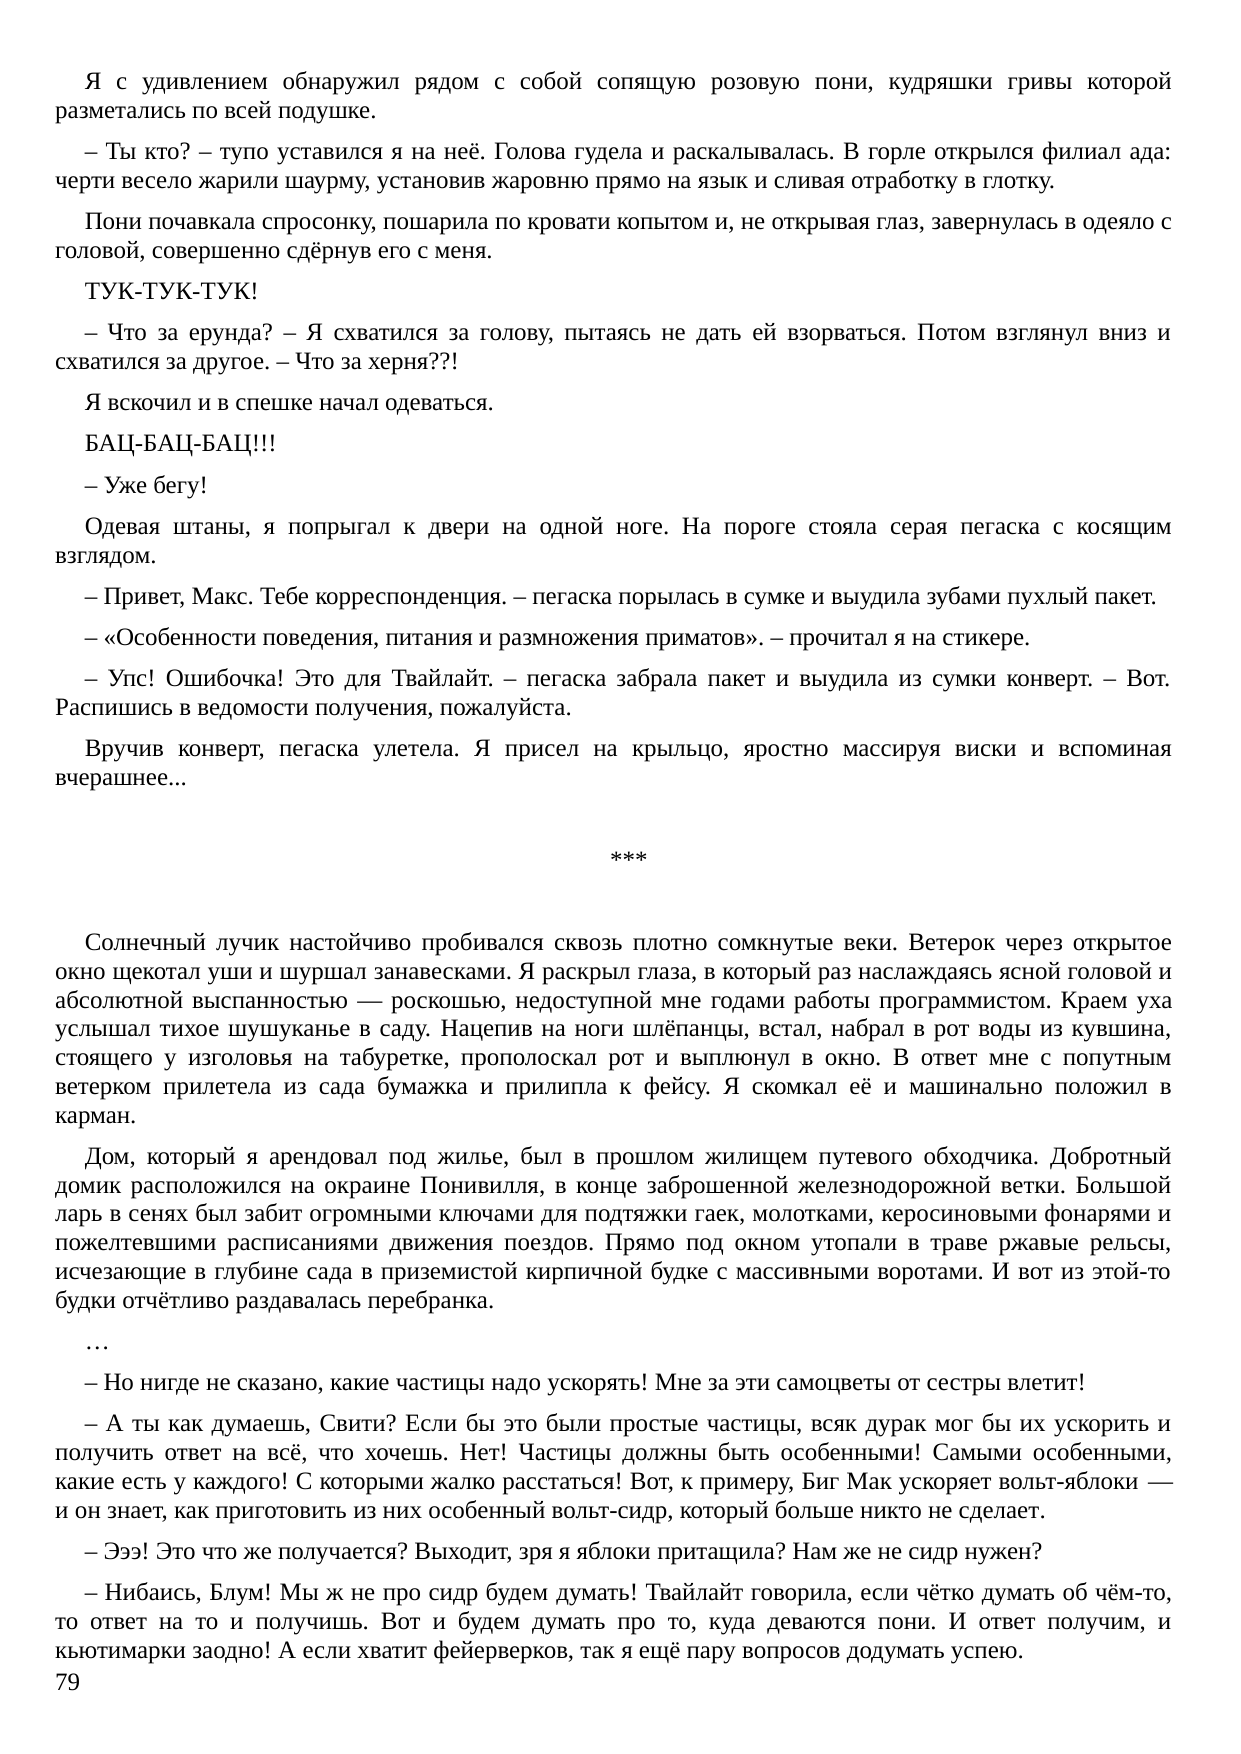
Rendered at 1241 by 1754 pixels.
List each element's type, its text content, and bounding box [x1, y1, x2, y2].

text – Уже бегу! [55, 470, 1173, 498]
text – Привет, Макс. Тебе корреспонденция. – пегаска порылась в сумке и выудила зубами пухлый пакет. [55, 581, 1173, 610]
text ТУК-ТУК-ТУК! [55, 276, 1173, 305]
text Я с удивлением обнаружил рядом с собой сопящую розовую пони, кудряшки гривы которой разметались по всей подушке. [55, 66, 1173, 123]
text Я вскочил и в спешке начал одеваться. [55, 387, 1173, 416]
text Солнечный лучик настойчиво пробивался сквозь плотно сомкнутые веки. Ветерок через открытое окно щекотал уши и шуршал занавесками. Я раскрыл глаза, в который раз наслаждаясь ясной головой и абсолютной выспанностью — роскошью, недоступной мне годами работы программистом. Краем уха услышал тихое шушуканье в саду. Нацепив на ноги шлёпанцы, встал, набрал в рот воды из кувшина, стоящего у изголовья на табуретке, прополоскал рот и выплюнул в окно. В ответ мне с попутным ветерком прилетела из сада бумажка и прилипла к фейсу. Я скомкал её и машинально положил в карман. [55, 927, 1173, 1128]
text – Эээ! Это что же получается? Выходит, зря я яблоки притащила? Нам же не сидр нужен? [55, 1536, 1173, 1565]
text – А ты как думаешь, Свити? Если бы это были простые частицы, всяк дурак мог бы их ускорить и получить ответ на всё, что хочешь. Нет! Частицы должны быть особенными! Самыми особенными, какие есть у каждого! С которыми жалко расстаться! Вот, к примеру, Биг Мак ускоряет вольт-яблоки — и он знает, как приготовить из них особенный вольт-сидр, который больше никто не сделает. [55, 1408, 1173, 1523]
text … [55, 1326, 1173, 1355]
text *** [55, 845, 1173, 873]
text – Что за ерунда? – Я схватился за голову, пытаясь не дать ей взорваться. Потом взглянул вниз и схватился за другое. – Что за херня??! [55, 317, 1173, 375]
text – Нибаись, Блум! Мы ж не про сидр будем думать! Твайлайт говорила, если чётко думать об чём-то, то ответ на то и получишь. Вот и будем думать про то, куда деваются пони. И ответ получим, и кьютимарки заодно! А если хватит фейерверков, так я ещё пару вопросов додумать успею. [55, 1577, 1173, 1663]
text Пони почавкала спросонку, пошарила по кровати копытом и, не открывая глаз, завернулась в одеяло с головой, совершенно сдёрнув его с меня. [55, 206, 1173, 263]
text – «Особенности поведения, питания и размножения приматов». – прочитал я на стикере. [55, 622, 1173, 651]
text – Но нигде не сказано, какие частицы надо ускорять! Мне за эти самоцветы от сестры влетит! [55, 1367, 1173, 1396]
text БАЦ-БАЦ-БАЦ!!! [55, 428, 1173, 457]
text Одевая штаны, я попрыгал к двери на одной ноге. На пороге стояла серая пегаска с косящим взглядом. [55, 511, 1173, 568]
text Дом, который я арендовал под жилье, был в прошлом жилищем путевого обходчика. Добротный домик расположился на окраине Понивилля, в конце заброшенной железнодорожной ветки. Большой ларь в сенях был забит огромными ключами для подтяжки гаек, молотками, керосиновыми фонарями и пожелтевшими расписаниями движения поездов. Прямо под окном утопали в траве ржавые рельсы, исчезающие в глубине сада в приземистой кирпичной будке с массивными воротами. И вот из этой-то будки отчётливо раздавалась перебранка. [55, 1141, 1173, 1313]
text – Ты кто? – тупо уставился я на неё. Голова гудела и раскалывалась. В горле открылся филиал ада: черти весело жарили шаурму, установив жаровню прямо на язык и сливая отработку в глотку. [55, 136, 1173, 193]
text Вручив конверт, пегаска улетела. Я присел на крыльцо, яростно массируя виски и вспоминая вчерашнее... [55, 733, 1173, 791]
text – Упс! Ошибочка! Это для Твайлайт. – пегаска забрала пакет и выудила из сумки конверт. – Вот. Распишись в ведомости получения, пожалуйста. [55, 663, 1173, 721]
